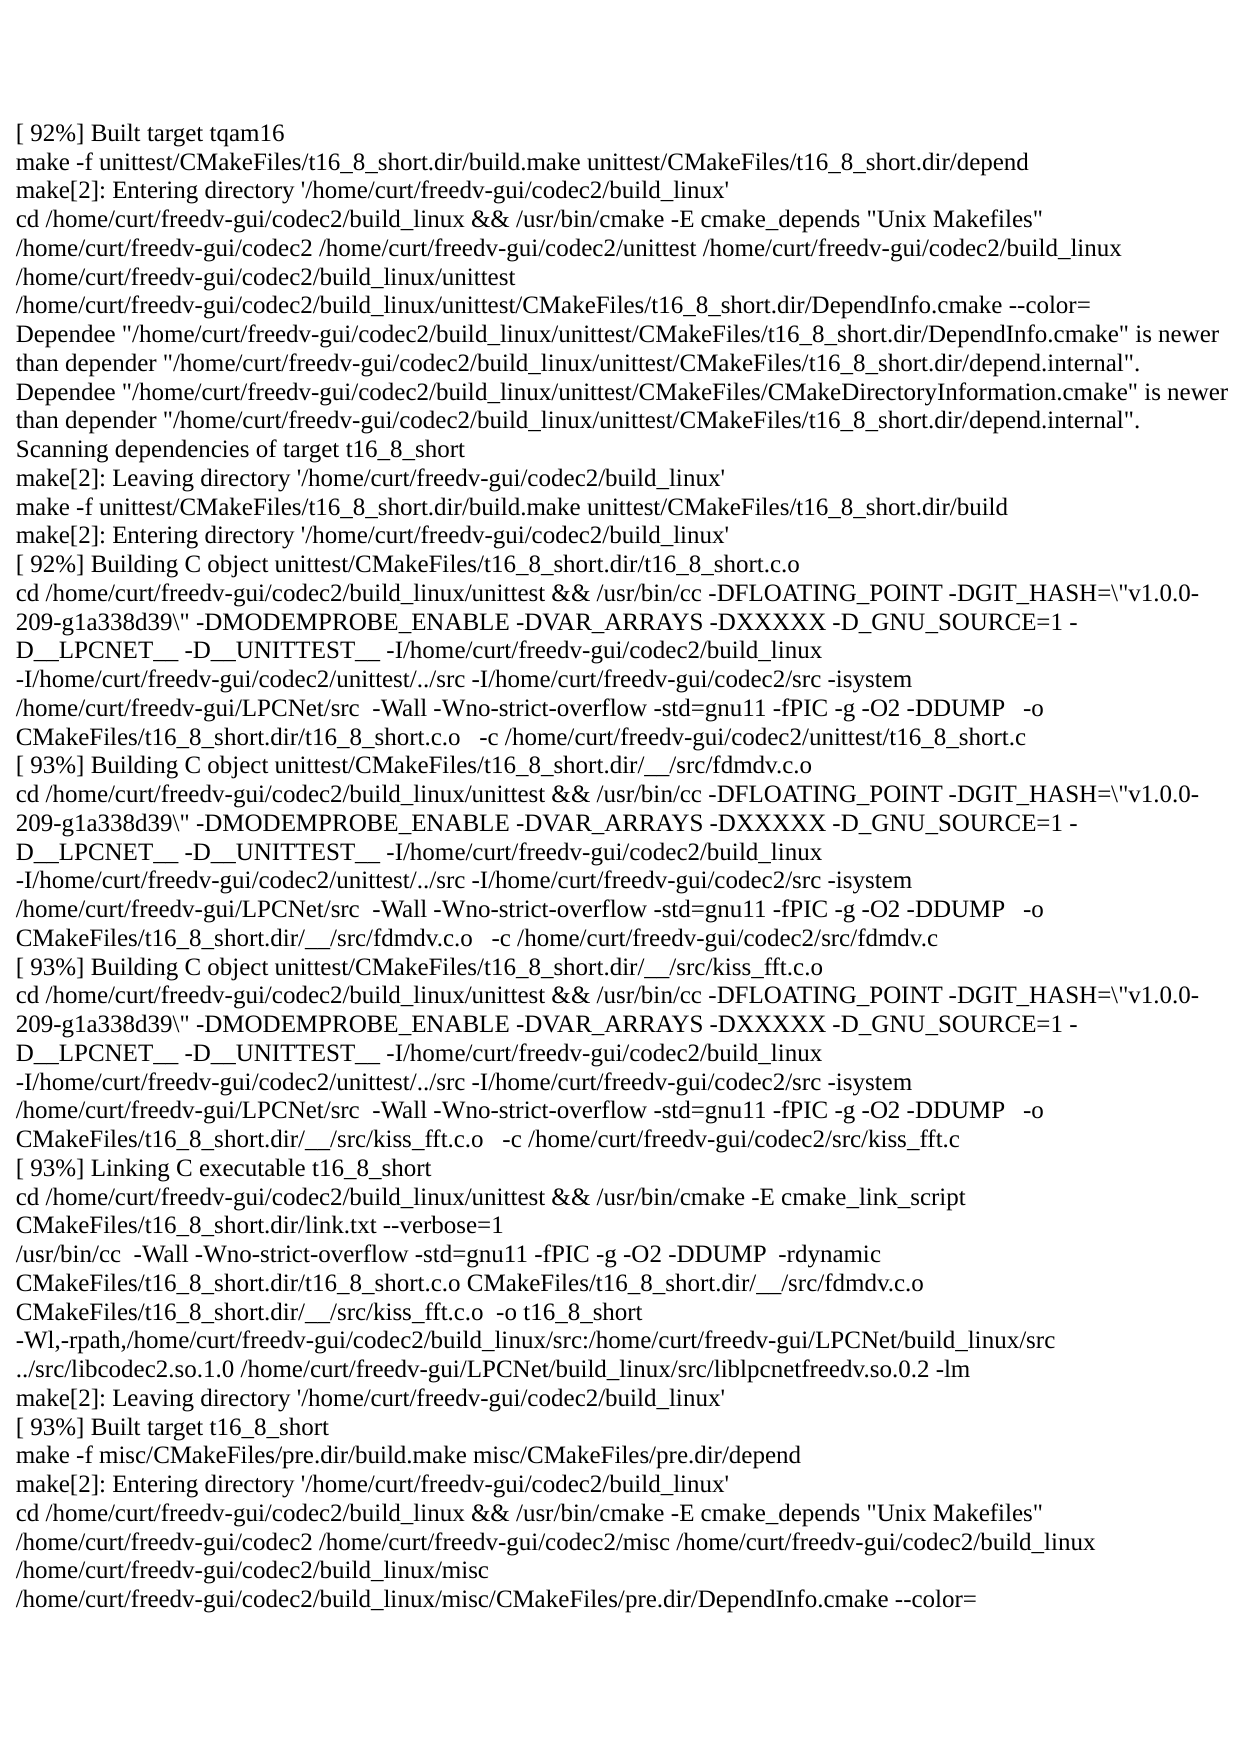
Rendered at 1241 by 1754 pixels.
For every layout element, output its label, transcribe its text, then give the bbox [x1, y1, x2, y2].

text Scanning dependencies of target t16_8_short [16, 434, 1234, 463]
text [ 92%] Building C object unittest/CMakeFiles/t16_8_short.dir/t16_8_short.c.o [16, 549, 1234, 578]
text Dependee "/home/curt/freedv-gui/codec2/build_linux/unittest/CMakeFiles/t16_8_short.dir/DependInfo.cmake" is newer than depender "/home/curt/freedv-gui/codec2/build_linux/unittest/CMakeFiles/t16_8_short.dir/depend.internal". [16, 319, 1234, 377]
text [ 92%] Built target tqam16 [16, 118, 1234, 147]
text /usr/bin/cc -Wall -Wno-strict-overflow -std=gnu11 -fPIC -g -O2 -DDUMP -rdynamic CMakeFiles/t16_8_short.dir/t16_8_short.c.o CMakeFiles/t16_8_short.dir/__/src/fdmdv.c.o CMakeFiles/t16_8_short.dir/__/src/kiss_fft.c.o -o t16_8_short -Wl,-rpath,/home/curt/freedv-gui/codec2/build_linux/src:/home/curt/freedv-gui/LPCNet/build_linux/src ../src/libcodec2.so.1.0 /home/curt/freedv-gui/LPCNet/build_linux/src/liblpcnetfreedv.so.0.2 -lm [16, 1239, 1234, 1383]
text make -f misc/CMakeFiles/pre.dir/build.make misc/CMakeFiles/pre.dir/depend [16, 1441, 1234, 1469]
text make[2]: Leaving directory '/home/curt/freedv-gui/codec2/build_linux' [16, 463, 1234, 492]
text make[2]: Entering directory '/home/curt/freedv-gui/codec2/build_linux' [16, 176, 1234, 204]
text make -f unittest/CMakeFiles/t16_8_short.dir/build.make unittest/CMakeFiles/t16_8_short.dir/depend [16, 147, 1234, 176]
text cd /home/curt/freedv-gui/codec2/build_linux/unittest && /usr/bin/cmake -E cmake_link_script CMakeFiles/t16_8_short.dir/link.txt --verbose=1 [16, 1182, 1234, 1239]
text make -f unittest/CMakeFiles/t16_8_short.dir/build.make unittest/CMakeFiles/t16_8_short.dir/build [16, 492, 1234, 521]
text cd /home/curt/freedv-gui/codec2/build_linux/unittest && /usr/bin/cc -DFLOATING_POINT -DGIT_HASH=\"v1.0.0-209-g1a338d39\" -DMODEMPROBE_ENABLE -DVAR_ARRAYS -DXXXXX -D_GNU_SOURCE=1 -D__LPCNET__ -D__UNITTEST__ -I/home/curt/freedv-gui/codec2/build_linux -I/home/curt/freedv-gui/codec2/unittest/../src -I/home/curt/freedv-gui/codec2/src -isystem /home/curt/freedv-gui/LPCNet/src -Wall -Wno-strict-overflow -std=gnu11 -fPIC -g -O2 -DDUMP -o CMakeFiles/t16_8_short.dir/__/src/fdmdv.c.o -c /home/curt/freedv-gui/codec2/src/fdmdv.c [16, 779, 1234, 952]
text [ 93%] Building C object unittest/CMakeFiles/t16_8_short.dir/__/src/kiss_fft.c.o [16, 952, 1234, 981]
text [ 93%] Building C object unittest/CMakeFiles/t16_8_short.dir/__/src/fdmdv.c.o [16, 751, 1234, 779]
text make[2]: Entering directory '/home/curt/freedv-gui/codec2/build_linux' [16, 521, 1234, 549]
text [ 93%] Built target t16_8_short [16, 1412, 1234, 1441]
text cd /home/curt/freedv-gui/codec2/build_linux/unittest && /usr/bin/cc -DFLOATING_POINT -DGIT_HASH=\"v1.0.0-209-g1a338d39\" -DMODEMPROBE_ENABLE -DVAR_ARRAYS -DXXXXX -D_GNU_SOURCE=1 -D__LPCNET__ -D__UNITTEST__ -I/home/curt/freedv-gui/codec2/build_linux -I/home/curt/freedv-gui/codec2/unittest/../src -I/home/curt/freedv-gui/codec2/src -isystem /home/curt/freedv-gui/LPCNet/src -Wall -Wno-strict-overflow -std=gnu11 -fPIC -g -O2 -DDUMP -o CMakeFiles/t16_8_short.dir/__/src/kiss_fft.c.o -c /home/curt/freedv-gui/codec2/src/kiss_fft.c [16, 981, 1234, 1153]
text cd /home/curt/freedv-gui/codec2/build_linux && /usr/bin/cmake -E cmake_depends "Unix Makefiles" /home/curt/freedv-gui/codec2 /home/curt/freedv-gui/codec2/misc /home/curt/freedv-gui/codec2/build_linux /home/curt/freedv-gui/codec2/build_linux/misc /home/curt/freedv-gui/codec2/build_linux/misc/CMakeFiles/pre.dir/DependInfo.cmake --color= [16, 1498, 1234, 1613]
text [ 93%] Linking C executable t16_8_short [16, 1153, 1234, 1182]
text cd /home/curt/freedv-gui/codec2/build_linux && /usr/bin/cmake -E cmake_depends "Unix Makefiles" /home/curt/freedv-gui/codec2 /home/curt/freedv-gui/codec2/unittest /home/curt/freedv-gui/codec2/build_linux /home/curt/freedv-gui/codec2/build_linux/unittest /home/curt/freedv-gui/codec2/build_linux/unittest/CMakeFiles/t16_8_short.dir/DependInfo.cmake --color= [16, 204, 1234, 319]
text Dependee "/home/curt/freedv-gui/codec2/build_linux/unittest/CMakeFiles/CMakeDirectoryInformation.cmake" is newer than depender "/home/curt/freedv-gui/codec2/build_linux/unittest/CMakeFiles/t16_8_short.dir/depend.internal". [16, 377, 1234, 434]
text make[2]: Leaving directory '/home/curt/freedv-gui/codec2/build_linux' [16, 1383, 1234, 1412]
text cd /home/curt/freedv-gui/codec2/build_linux/unittest && /usr/bin/cc -DFLOATING_POINT -DGIT_HASH=\"v1.0.0-209-g1a338d39\" -DMODEMPROBE_ENABLE -DVAR_ARRAYS -DXXXXX -D_GNU_SOURCE=1 -D__LPCNET__ -D__UNITTEST__ -I/home/curt/freedv-gui/codec2/build_linux -I/home/curt/freedv-gui/codec2/unittest/../src -I/home/curt/freedv-gui/codec2/src -isystem /home/curt/freedv-gui/LPCNet/src -Wall -Wno-strict-overflow -std=gnu11 -fPIC -g -O2 -DDUMP -o CMakeFiles/t16_8_short.dir/t16_8_short.c.o -c /home/curt/freedv-gui/codec2/unittest/t16_8_short.c [16, 578, 1234, 751]
text make[2]: Entering directory '/home/curt/freedv-gui/codec2/build_linux' [16, 1469, 1234, 1498]
